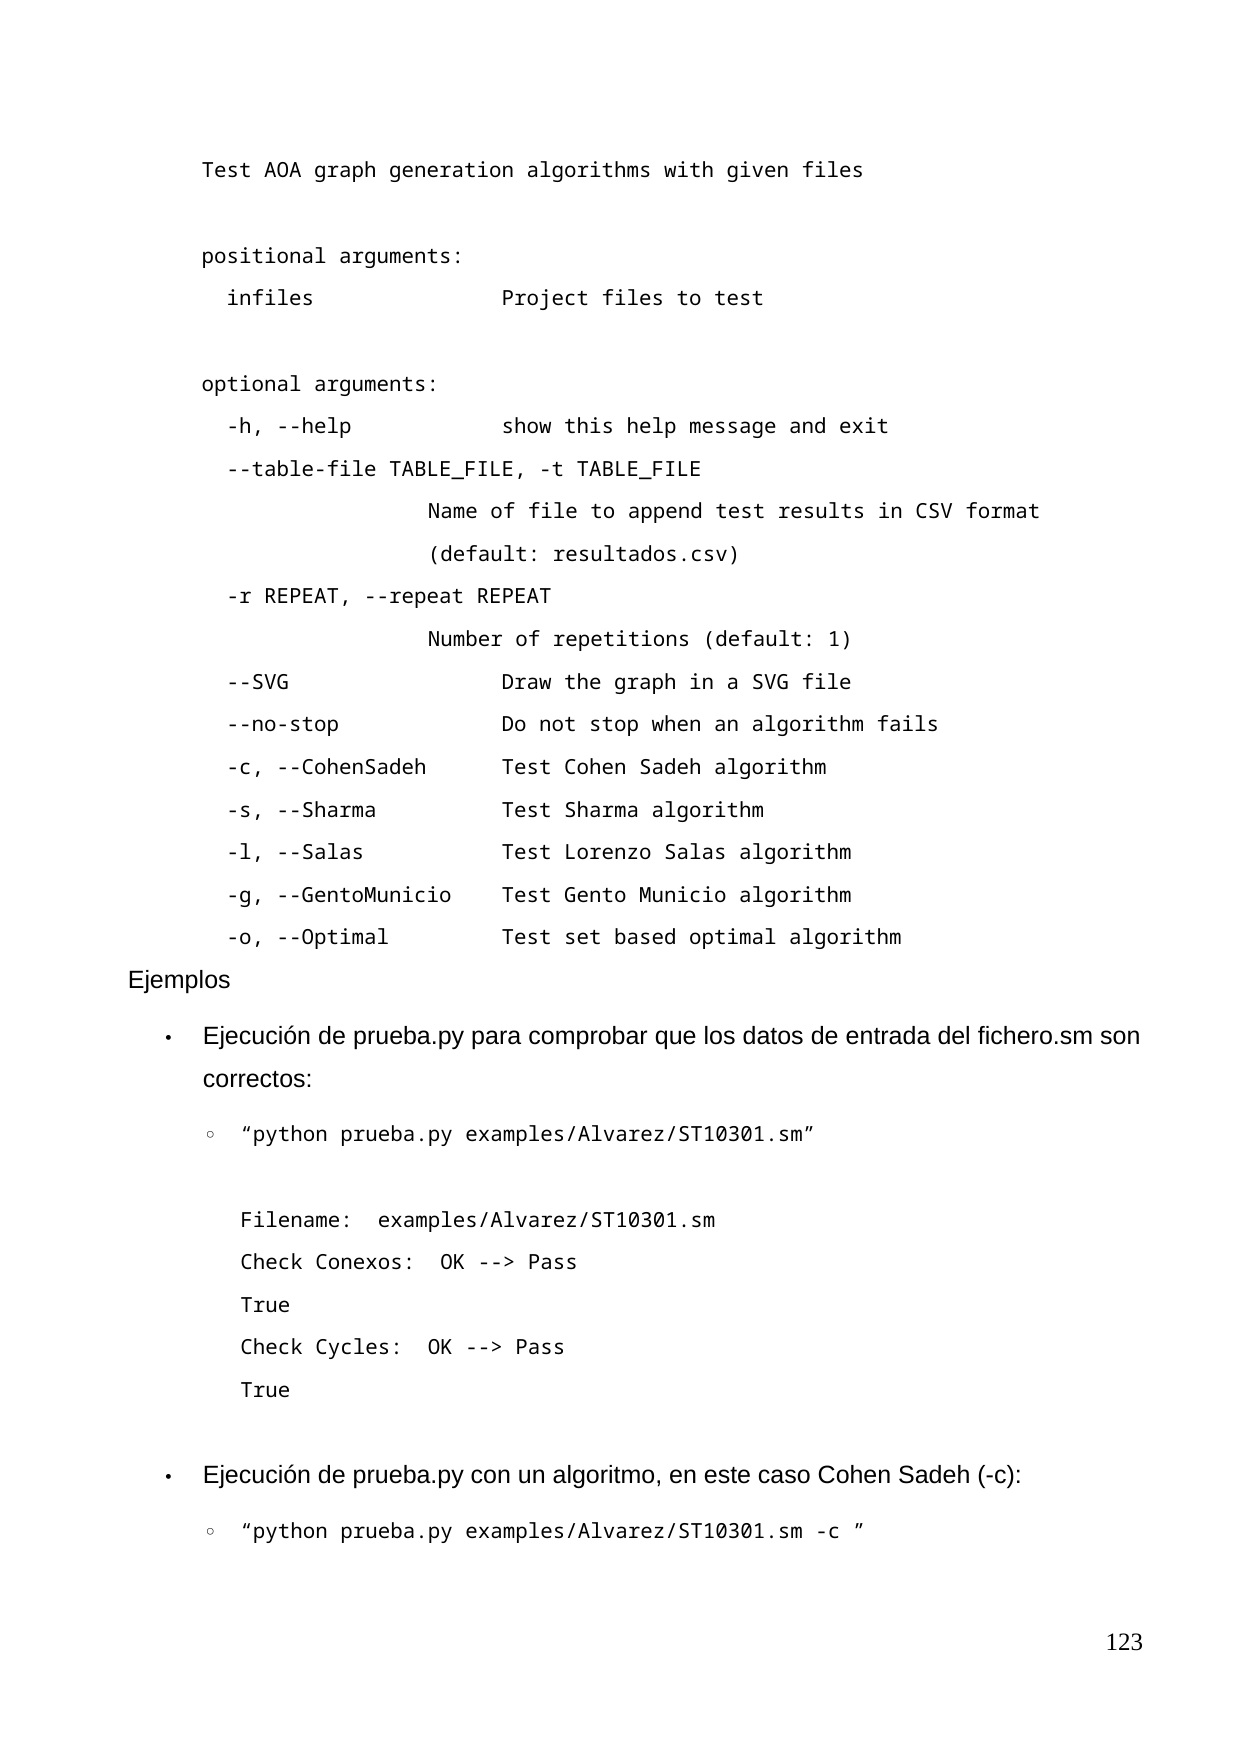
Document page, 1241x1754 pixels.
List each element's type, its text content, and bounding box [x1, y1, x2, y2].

list Ejecución de prueba.py para comprobar que los datos de entrada del fichero.sm son correctos: [165, 1021, 1143, 1093]
text --no-stop Do not stop when an algorithm fails [128, 709, 1143, 738]
text Name of file to append test results in CSV format [128, 496, 1143, 525]
text --SVG Draw the graph in a SVG file [128, 667, 1143, 695]
text --table-file TABLE_FILE, -t TABLE_FILE [128, 454, 1143, 482]
list True [203, 1375, 1143, 1403]
list Check Cycles: OK --> Pass [203, 1332, 1143, 1361]
text -g, --GentoMunicio Test Gento Municio algorithm [128, 880, 1143, 908]
text Ejemplos [128, 965, 1143, 994]
text -o, --Optimal Test set based optimal algorithm [128, 922, 1143, 951]
text -s, --Sharma Test Sharma algorithm [128, 795, 1143, 823]
list True [203, 1290, 1143, 1318]
text positional arguments: [128, 241, 1143, 269]
text -r REPEAT, --repeat REPEAT [128, 582, 1143, 610]
text -h, --help show this help message and exit [128, 411, 1143, 440]
list Ejecución de prueba.py con un algoritmo, en este caso Cohen Sadeh (-c): [165, 1460, 1143, 1489]
text (default: resultados.csv) [128, 539, 1143, 567]
text Number of repetitions (default: 1) [128, 624, 1143, 653]
list Check Conexos: OK --> Pass [203, 1247, 1143, 1276]
text -l, --Salas Test Lorenzo Salas algorithm [128, 837, 1143, 866]
list “python prueba.py examples/Alvarez/ST10301.sm” [203, 1119, 1143, 1148]
text Test AOA graph generation algorithms with given files [128, 156, 1143, 184]
text infiles Project files to test [128, 283, 1143, 312]
text optional arguments: [128, 369, 1143, 397]
list Filename: examples/Alvarez/ST10301.sm [203, 1205, 1143, 1233]
list “python prueba.py examples/Alvarez/ST10301.sm -c ” [203, 1516, 1143, 1544]
text -c, --CohenSadeh Test Cohen Sadeh algorithm [128, 752, 1143, 781]
